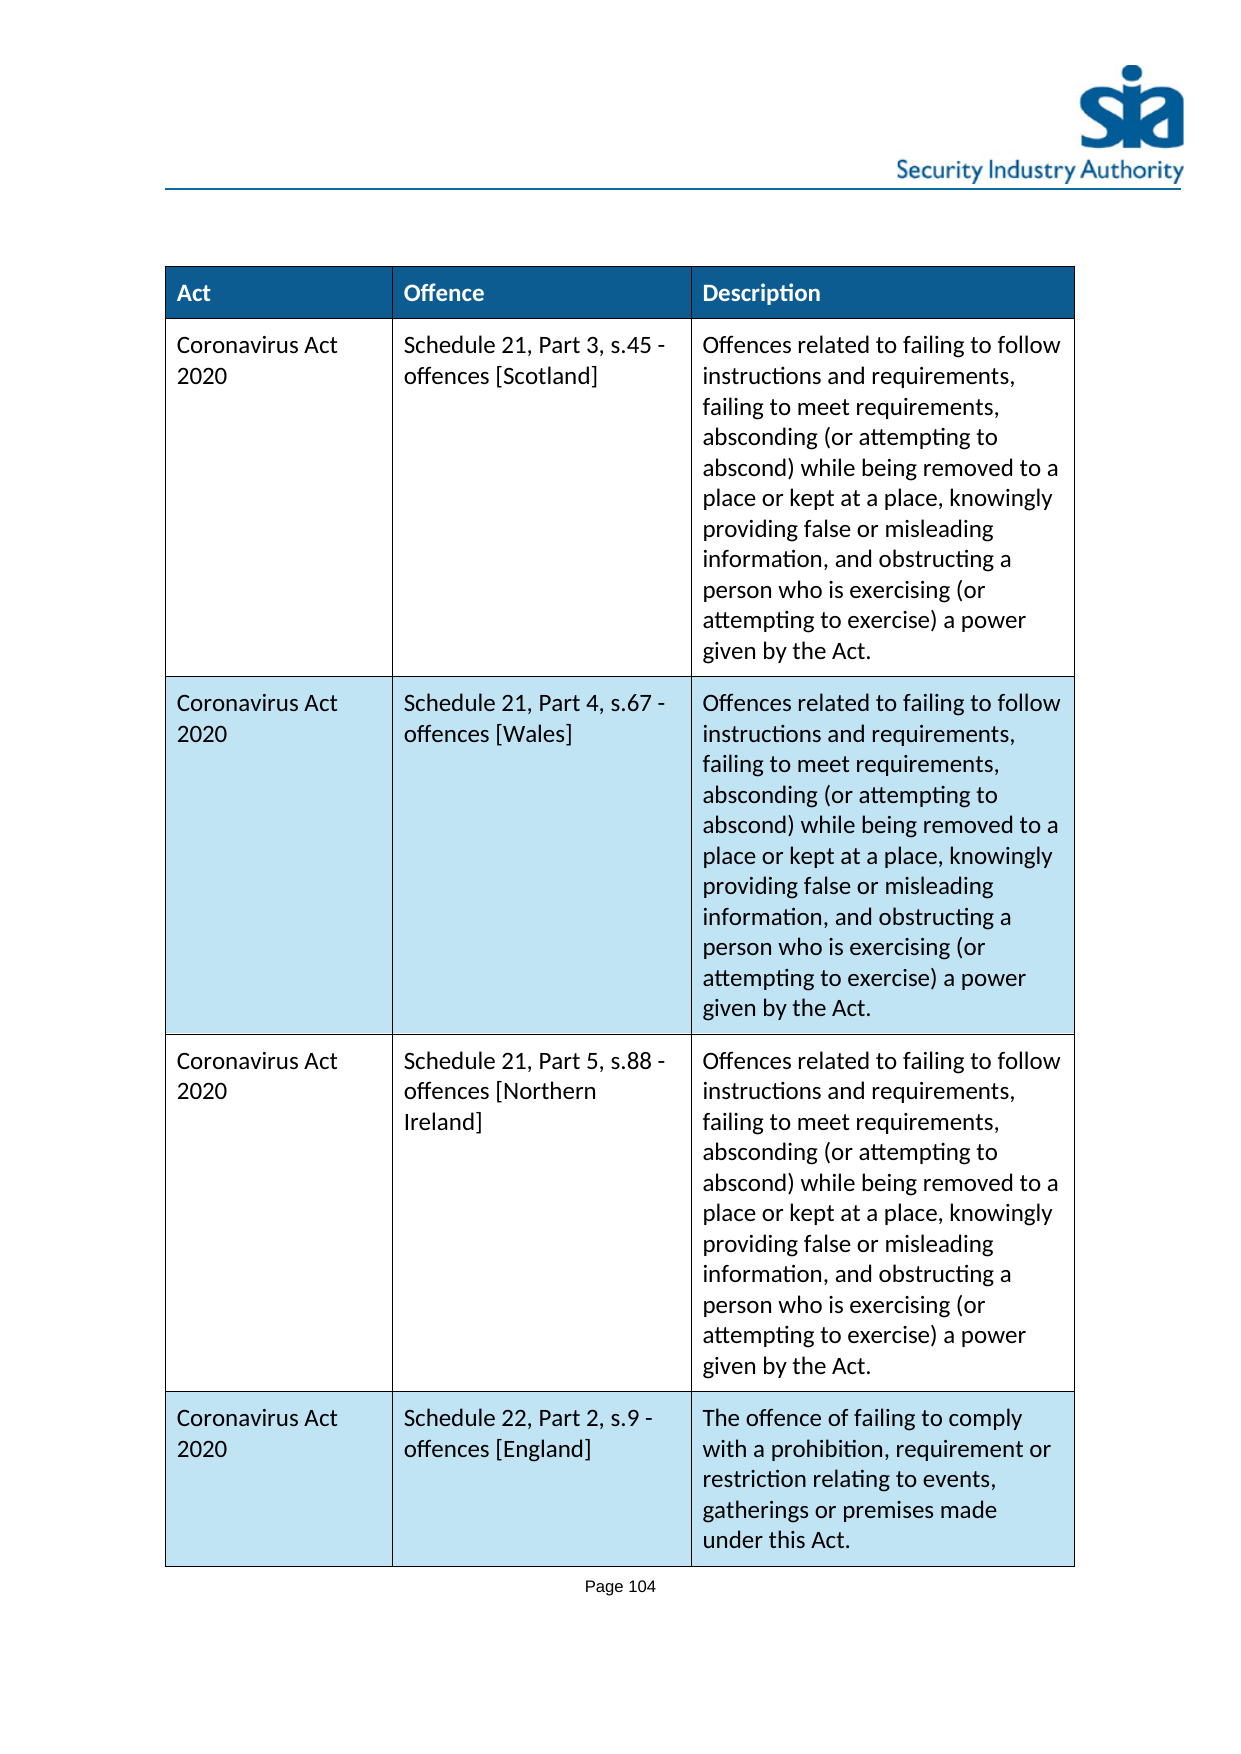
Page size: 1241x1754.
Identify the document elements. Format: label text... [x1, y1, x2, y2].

table_cell Coronavirus Act 2020 [166, 677, 392, 1033]
table_cell Coronavirus Act 2020 [166, 319, 392, 676]
table_cell Schedule 22, Part 2, s.9 - offences [England] [393, 1392, 691, 1566]
table_cell The offence of failing to comply with a prohibition, requirement or restriction relating to events, gatherings or premises made under this Act. [692, 1392, 1074, 1566]
table_cell Schedule 21, Part 3, s.45 - offences [Scotland] [393, 319, 691, 676]
table_cell Coronavirus Act 2020 [166, 1035, 392, 1391]
table_header Act [166, 267, 392, 318]
table_cell Offences related to failing to follow instructions and requirements, failing to meet requirements, absconding (or attempting to abscond) while being removed to a place or kept at a place, knowingly providing false or misleading information, and obstructing a person who is exercising (or attempting to exercise) a power given by the Act. [692, 319, 1074, 676]
table_cell Offences related to failing to follow instructions and requirements, failing to meet requirements, absconding (or attempting to abscond) while being removed to a place or kept at a place, knowingly providing false or misleading information, and obstructing a person who is exercising (or attempting to exercise) a power given by the Act. [692, 1035, 1074, 1391]
table_cell Coronavirus Act 2020 [166, 1392, 392, 1566]
table_cell Schedule 21, Part 5, s.88 - offences [Northern Ireland] [393, 1035, 691, 1391]
table_cell Schedule 21, Part 4, s.67 - offences [Wales] [393, 677, 691, 1033]
table_cell Offences related to failing to follow instructions and requirements, failing to meet requirements, absconding (or attempting to abscond) while being removed to a place or kept at a place, knowingly providing false or misleading information, and obstructing a person who is exercising (or attempting to exercise) a power given by the Act. [692, 677, 1074, 1033]
table_header Description [692, 267, 1074, 318]
table_header Offence [393, 267, 691, 318]
